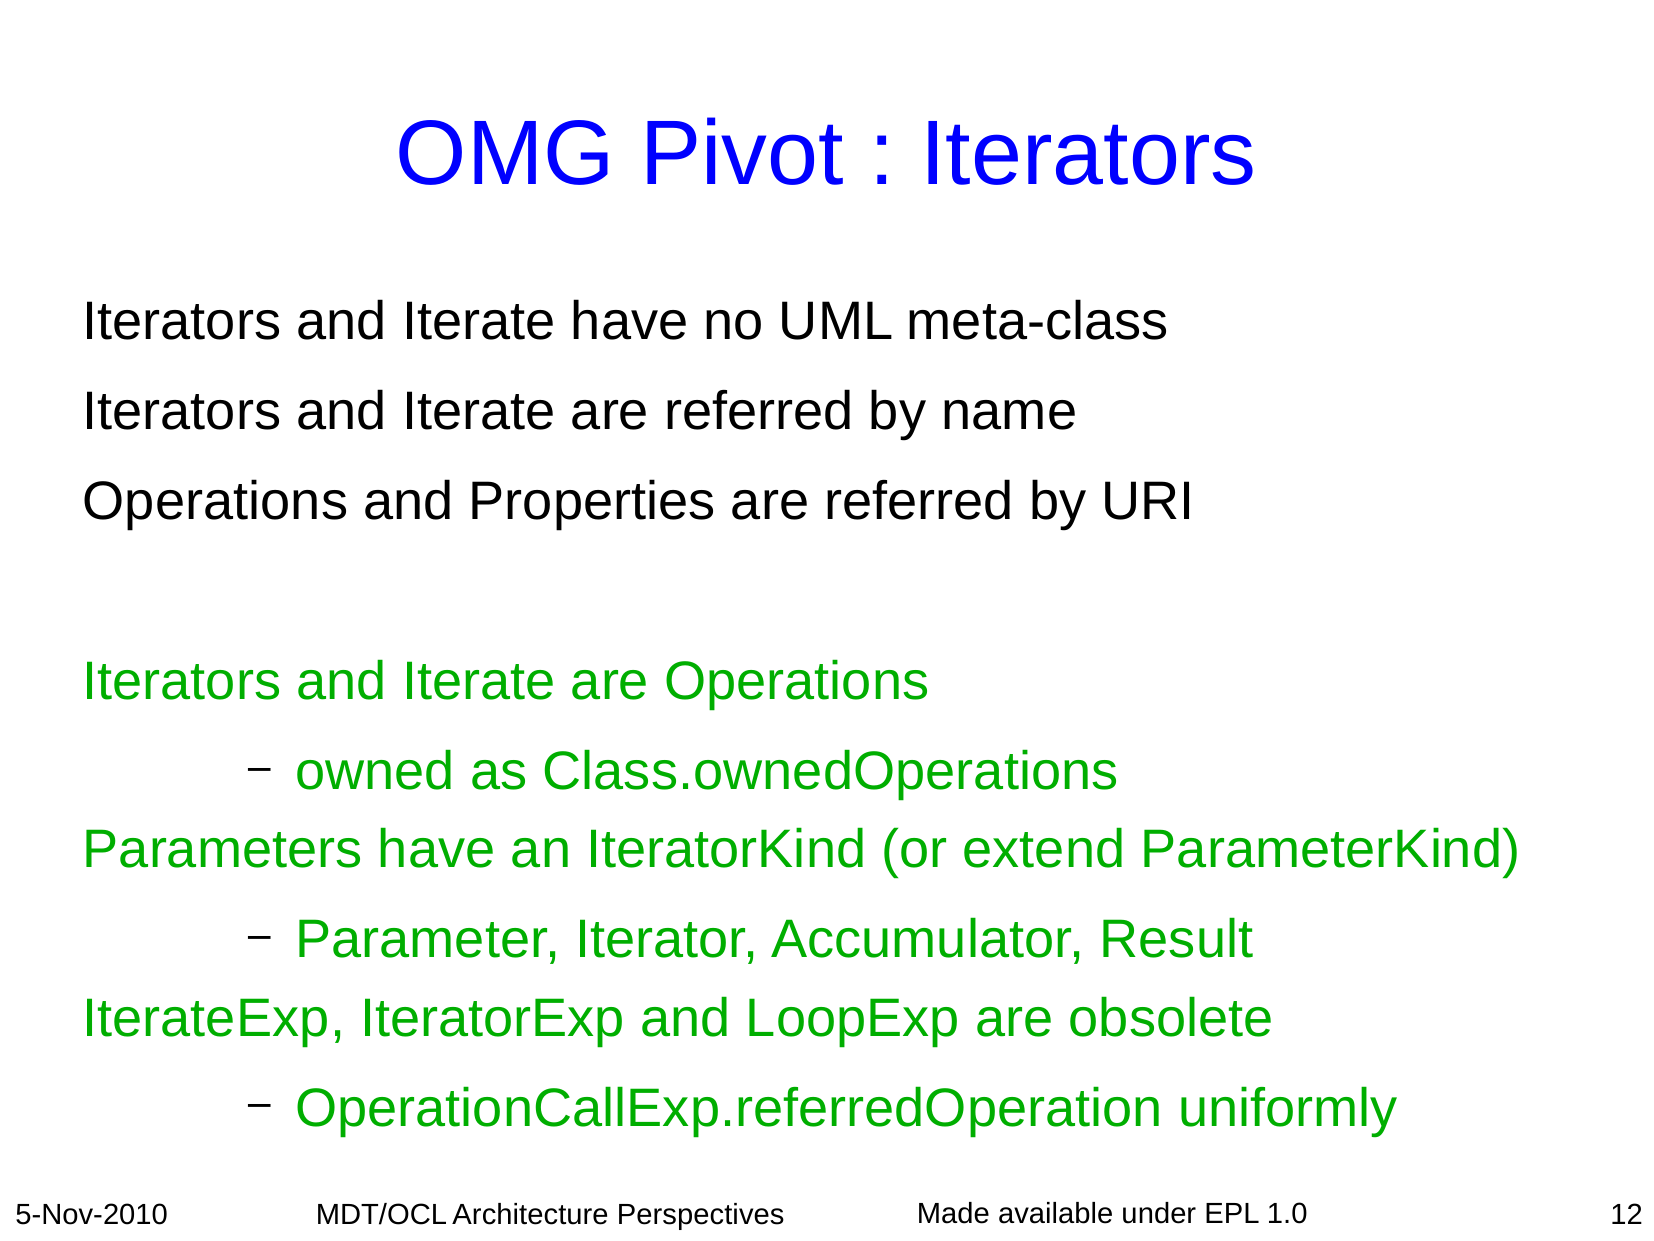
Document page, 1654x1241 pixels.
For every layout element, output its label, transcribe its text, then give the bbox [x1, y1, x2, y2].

title OMG Pivot : Iterators [82, 49, 1571, 257]
list Iterators and Iterate have no UML meta-class Iterators and Iterate are referred by name Operations and Properties are referred by URI Iterators and Iterate are Operations owned as Class.ownedOperations Parameters have an IteratorKind (or extend ParameterKind) Parameter, Iterator, Accumulator, Result IterateExp, IteratorExp and LoopExp are obsolete OperationCallExp.referredOperation uniformly [82, 290, 1571, 1138]
